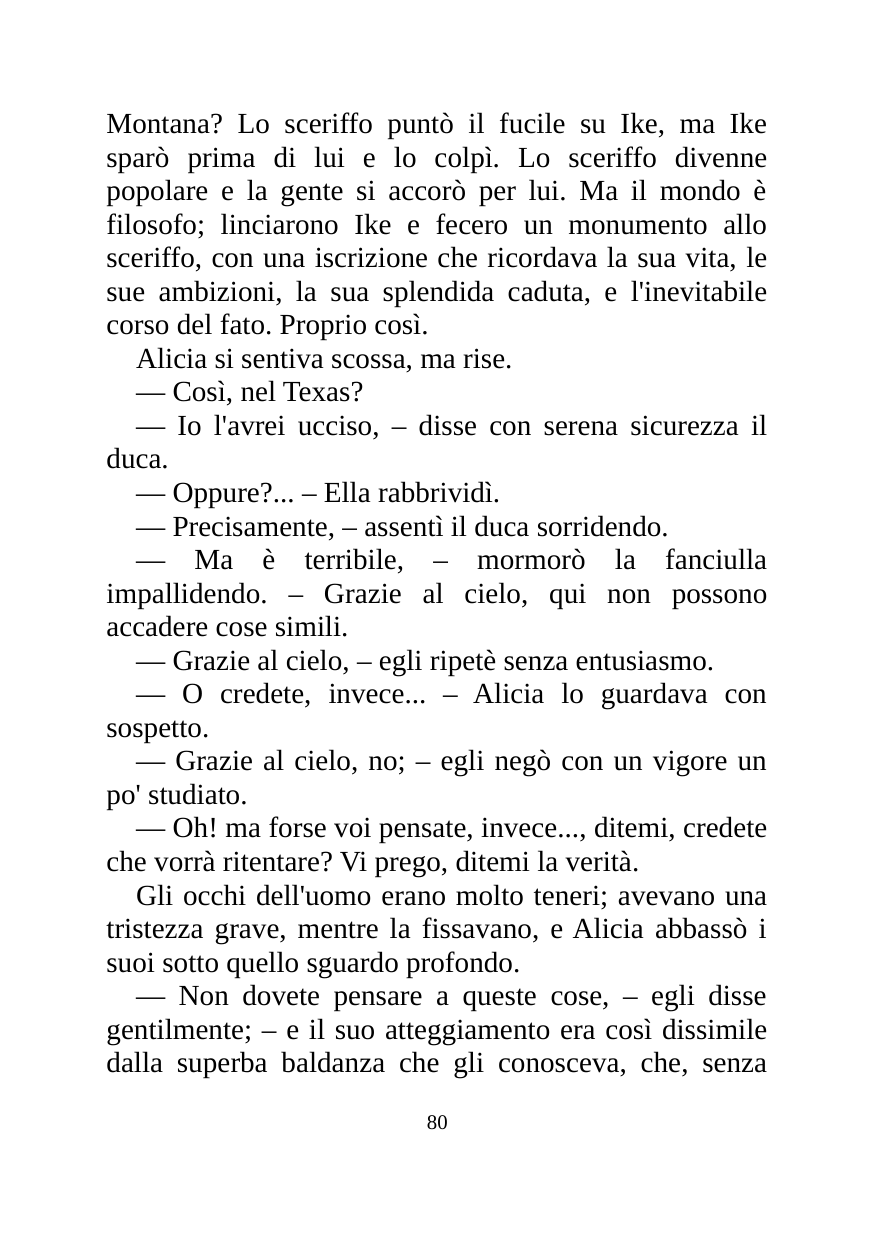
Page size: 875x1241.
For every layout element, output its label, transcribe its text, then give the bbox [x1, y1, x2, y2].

text Alicia si sentiva scossa, ma rise. [106, 341, 768, 374]
text — Oppure?... – Ella rabbrividì. [106, 475, 768, 509]
text — O credete, invece... – Alicia lo guardava con sospetto. [106, 676, 768, 743]
text — Grazie al cielo, – egli ripetè senza entusiasmo. [106, 643, 768, 676]
text — Non dovete pensare a queste cose, – egli disse gentilmente; – e il suo atteggiamento era così dissimile dalla superba baldanza che gli conosceva, che, senza [106, 978, 768, 1079]
text — Io l'avrei ucciso, – disse con serena sicurezza il duca. [106, 408, 768, 475]
text — Oh! ma forse voi pensate, invece..., ditemi, credete che vorrà ritentare? Vi prego, ditemi la verità. [106, 811, 768, 878]
text — Ma è terribile, – mormorò la fanciulla impallidendo. – Grazie al cielo, qui non possono accadere cose simili. [106, 542, 768, 643]
text Gli occhi dell'uomo erano molto teneri; avevano una tristezza grave, mentre la fissavano, e Alicia abbassò i suoi sotto quello sguardo profondo. [106, 878, 768, 978]
text — Grazie al cielo, no; – egli negò con un vigore un po' studiato. [106, 743, 768, 811]
text — Precisamente, – assentì il duca sorridendo. [106, 509, 768, 542]
text — Così, nel Texas? [106, 374, 768, 408]
text Montana? Lo sceriffo puntò il fucile su Ike, ma Ike sparò prima di lui e lo colpì. Lo sceriffo divenne popolare e la gente si accorò per lui. Ma il mondo è filosofo; linciarono Ike e fecero un monumento allo sceriffo, con una iscrizione che ricordava la sua vita, le sue ambizioni, la sua splendida caduta, e l'inevitabile corso del fato. Proprio così. [106, 106, 768, 341]
